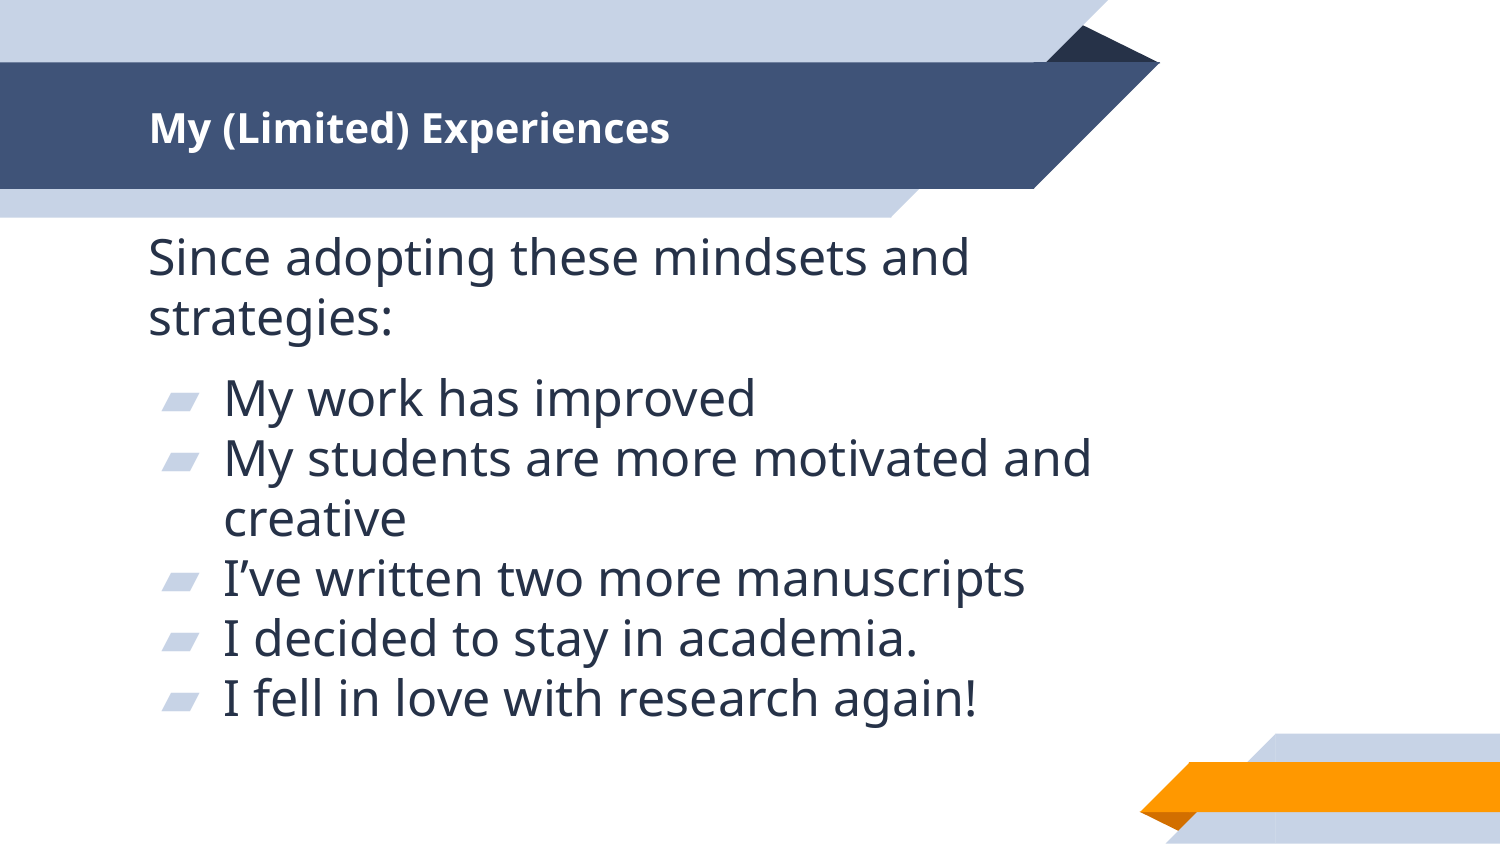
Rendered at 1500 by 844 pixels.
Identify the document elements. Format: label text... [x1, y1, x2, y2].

title My (Limited) Experiences [133, 64, 1035, 190]
list Since adopting these mindsets and strategies: My work has improved My students are more motivated and creative I’ve written two more manuscripts I decided to stay in academia. I fell in love with research again! [133, 217, 1140, 734]
